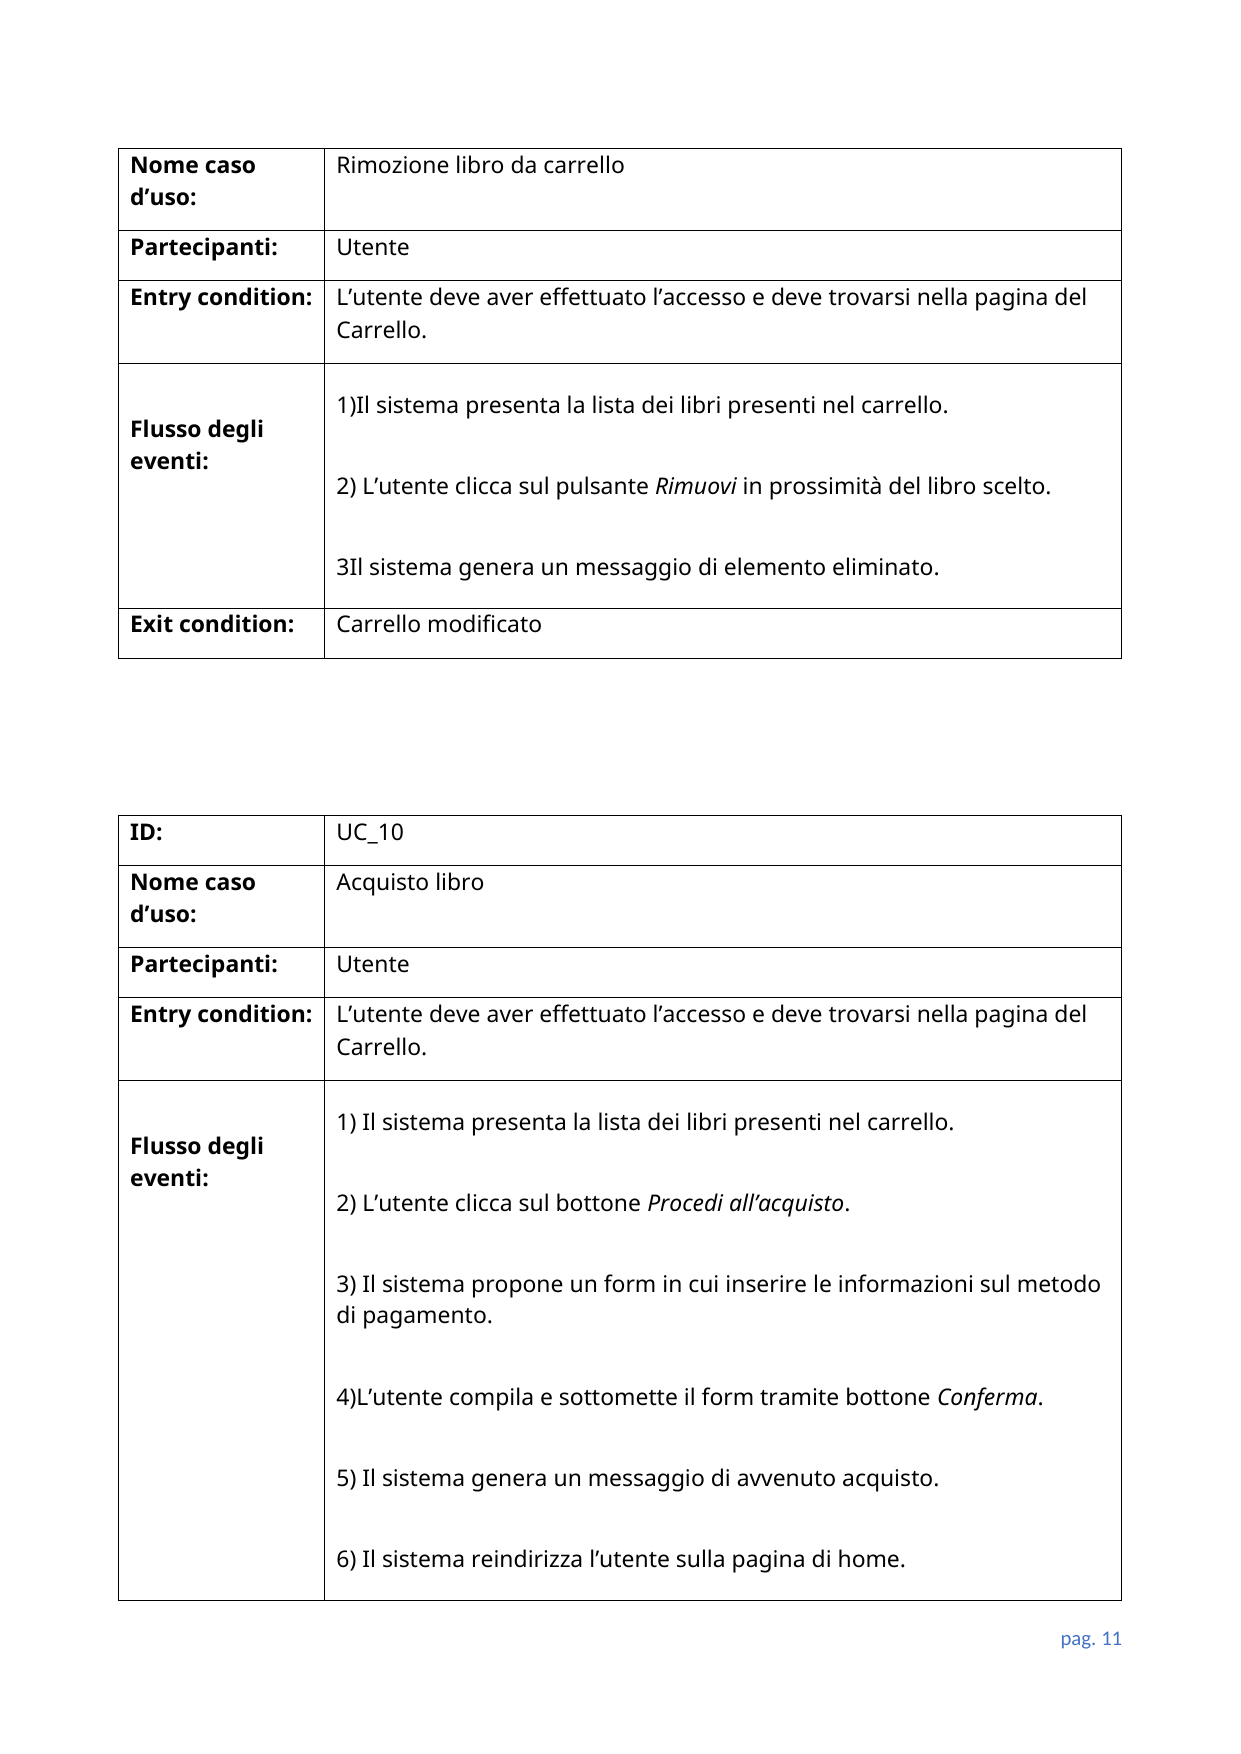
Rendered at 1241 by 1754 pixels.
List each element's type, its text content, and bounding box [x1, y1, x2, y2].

table_cell Entry condition: [119, 998, 324, 1080]
table_cell Carrello modificato [325, 609, 1121, 657]
table_cell Nome caso d’uso: [119, 866, 324, 947]
table_cell Entry condition: [119, 281, 324, 363]
table_cell Partecipanti: [119, 948, 324, 997]
table_cell Flusso degli eventi: [119, 1081, 324, 1599]
table_cell L’utente deve aver effettuato l’accesso e deve trovarsi nella pagina del Carrello. [325, 281, 1121, 363]
table_header ID: [119, 816, 324, 865]
table_cell Acquisto libro [325, 866, 1121, 947]
table_cell Rimozione libro da carrello [325, 149, 1121, 230]
table_cell 1)Il sistema presenta la lista dei libri presenti nel carrello. 2) L’utente clicca sul pulsante Rimuovi in prossimità del libro scelto. 3Il sistema genera un messaggio di elemento eliminato. [325, 364, 1121, 607]
table_cell Partecipanti: [119, 231, 324, 280]
table_cell Nome caso d’uso: [119, 149, 324, 230]
table_header UC_10 [325, 816, 1121, 865]
table_cell Flusso degli eventi: [119, 364, 324, 607]
table_cell Utente [325, 231, 1121, 280]
table_cell Exit condition: [119, 609, 324, 657]
table_cell L’utente deve aver effettuato l’accesso e deve trovarsi nella pagina del Carrello. [325, 998, 1121, 1080]
table_cell 1) Il sistema presenta la lista dei libri presenti nel carrello. 2) L’utente clicca sul bottone Procedi all’acquisto. 3) Il sistema propone un form in cui inserire le informazioni sul metodo di pagamento. 4)L’utente compila e sottomette il form tramite bottone Conferma. 5) Il sistema genera un messaggio di avvenuto acquisto. 6) Il sistema reindirizza l’utente sulla pagina di home. [325, 1081, 1121, 1599]
table_cell Utente [325, 948, 1121, 997]
